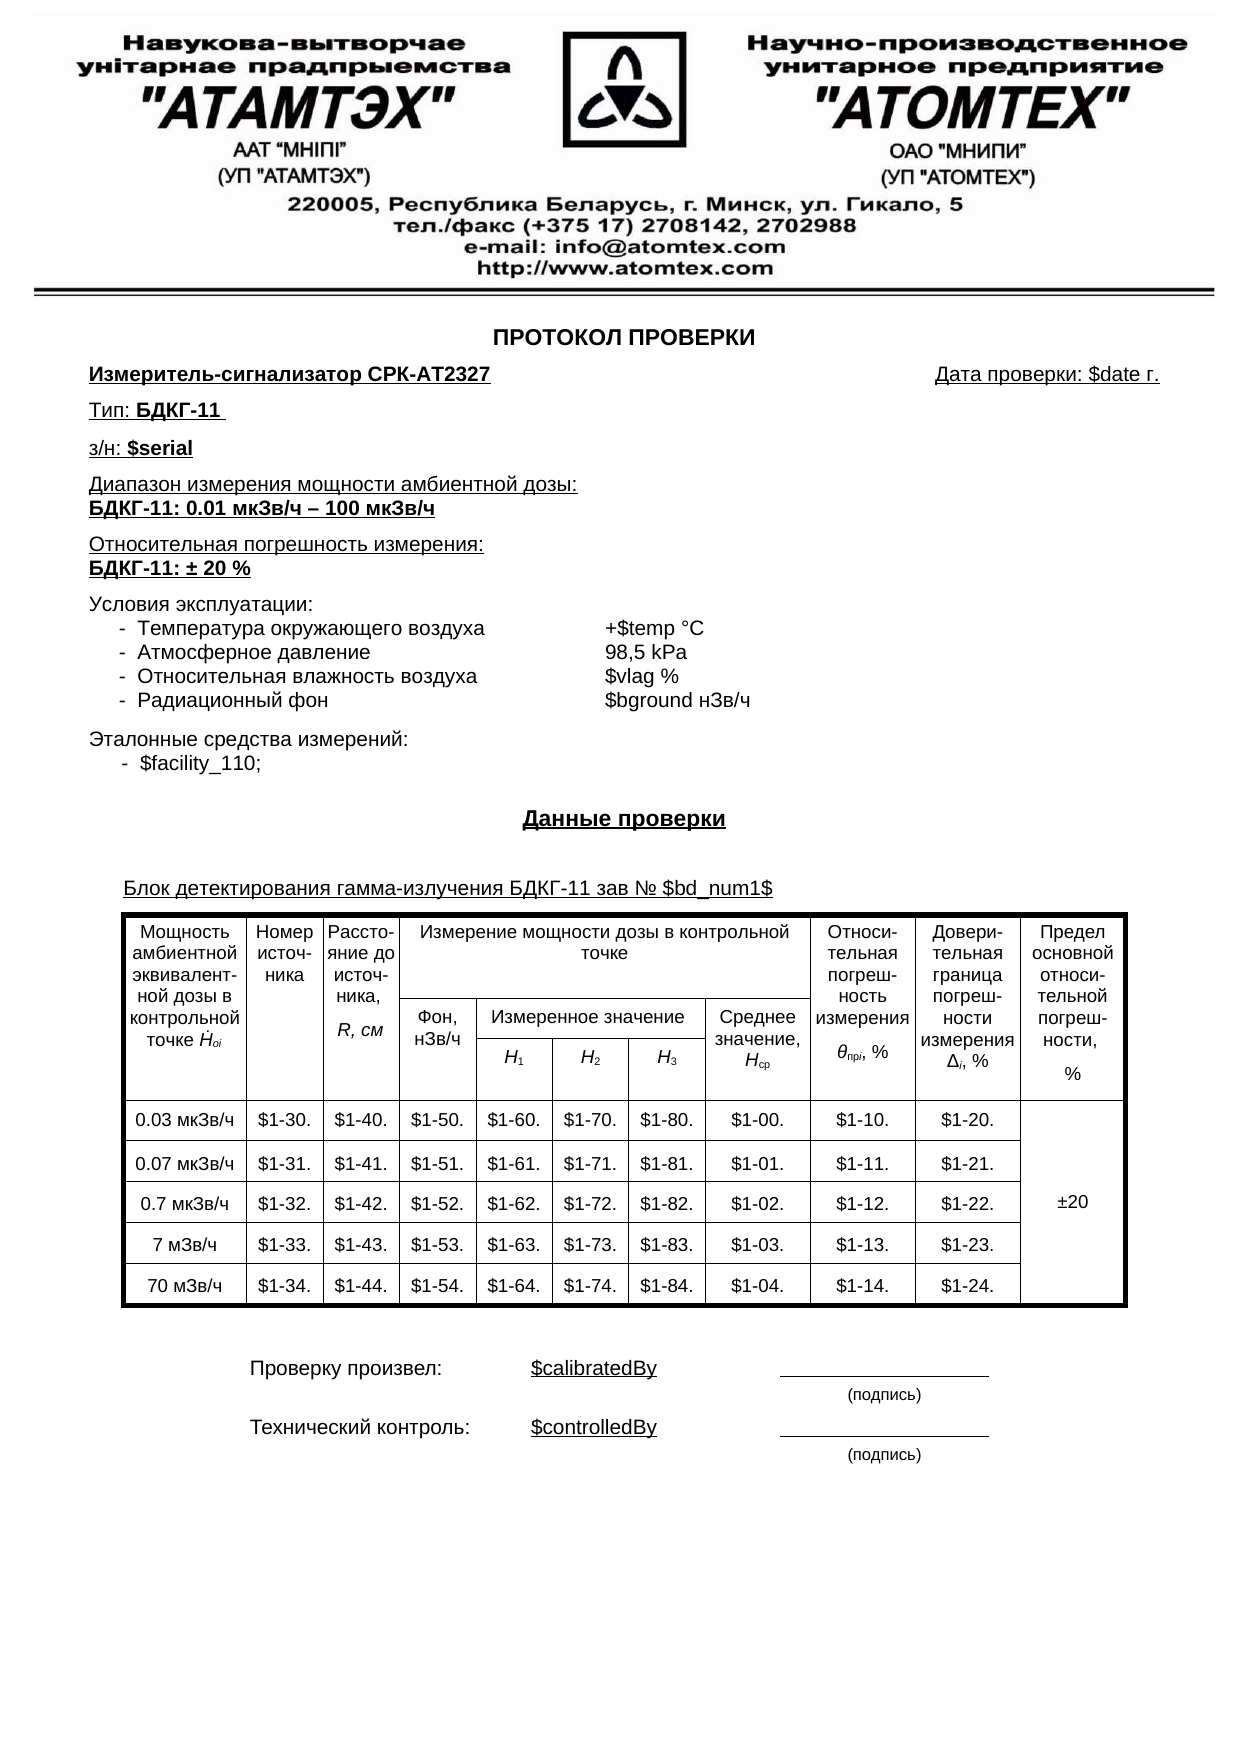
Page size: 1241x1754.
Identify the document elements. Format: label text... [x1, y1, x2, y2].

table_cell $1-64. [477, 1264, 552, 1303]
table_cell $1-72. [553, 1182, 628, 1222]
table_cell $1-54. [400, 1264, 476, 1303]
table_cell 70 мЗв/ч [126, 1264, 246, 1303]
table_cell $1-04. [706, 1264, 810, 1303]
table_cell $1-60. [477, 1101, 552, 1140]
table_cell ±20 [1021, 1101, 1123, 1303]
table_cell $1-31. [247, 1141, 323, 1181]
table_cell 0.07 мкЗв/ч [126, 1141, 246, 1181]
table_cell $1-10. [811, 1101, 915, 1140]
table_cell [244, 1385, 525, 1409]
text - $facility_110; [121, 751, 1160, 774]
table_cell [525, 1444, 764, 1468]
table_cell H1 [477, 1039, 552, 1099]
text Условия эксплуатации: [88, 592, 1160, 616]
text з/н: $serial [88, 436, 1160, 460]
table_cell 7 мЗв/ч [126, 1223, 246, 1262]
text ПРОТОКОЛ ПРОВЕРКИ [88, 323, 1160, 350]
table_cell $1-14. [811, 1264, 915, 1303]
table_cell 0.03 мкЗв/ч [126, 1101, 246, 1140]
text Тип: БДКГ-11 [88, 398, 1160, 422]
table_cell $1-11. [811, 1141, 915, 1181]
table_cell Технический контроль: [244, 1409, 525, 1444]
table_cell [525, 1385, 764, 1409]
table_header [764, 1350, 1004, 1385]
table_cell $1-44. [324, 1264, 399, 1303]
text - Температура окружающего воздуха +$temp °C [118, 616, 1160, 640]
table_cell Измеренное значение [477, 999, 705, 1037]
text Данные проверки [88, 804, 1160, 831]
text БДКГ-11: 0.01 мкЗв/ч – 100 мкЗв/ч [88, 496, 1160, 520]
table_cell $controlledBy [525, 1409, 764, 1444]
table_cell [244, 1444, 525, 1468]
text Диапазон измерения мощности амбиентной дозы: [88, 472, 1160, 496]
table_cell $1-01. [706, 1141, 810, 1181]
table_cell $1-83. [629, 1223, 705, 1262]
table_cell Номер источ-ника [247, 918, 323, 1099]
table_cell $1-84. [629, 1264, 705, 1303]
table_header $calibratedBy [525, 1350, 764, 1385]
table_cell $1-73. [553, 1223, 628, 1262]
text Относительная погрешность измерения: [88, 532, 1160, 556]
table_cell $1-30. [247, 1101, 323, 1140]
table_cell $1-24. [916, 1264, 1020, 1303]
table_cell $1-63. [477, 1223, 552, 1262]
table_cell $1-82. [629, 1182, 705, 1222]
text Измеритель-сигнализатор СРК-АТ2327 Дата проверки: $date г. [88, 362, 1160, 386]
text - Атмосферное давление 98,5 kPa [118, 640, 1160, 664]
picture [33, 12, 1215, 298]
table_cell Мощность амбиентной эквивалент-ной дозы в контрольной точке Ḣoi [126, 918, 246, 1099]
table_cell $1-74. [553, 1264, 628, 1303]
table_cell $1-51. [400, 1141, 476, 1181]
table_cell $1-81. [629, 1141, 705, 1181]
table_cell $1-21. [916, 1141, 1020, 1181]
table_cell $1-13. [811, 1223, 915, 1262]
table_cell H3 [629, 1039, 705, 1099]
table_cell Среднее значение, Hср [706, 999, 810, 1099]
text БДКГ-11: ± 20 % [88, 556, 1160, 580]
table_cell $1-33. [247, 1223, 323, 1262]
table_cell Рассто-яние до источ-ника, R, см [324, 918, 399, 1099]
table_cell H2 [553, 1039, 628, 1099]
table_cell $1-70. [553, 1101, 628, 1140]
text - Радиационный фон $bground нЗв/ч [118, 688, 1160, 712]
table_cell $1-02. [706, 1182, 810, 1222]
table_cell $1-43. [324, 1223, 399, 1262]
table_cell $1-00. [706, 1101, 810, 1140]
table_cell $1-42. [324, 1182, 399, 1222]
table_cell $1-03. [706, 1223, 810, 1262]
table_cell $1-53. [400, 1223, 476, 1262]
table_cell $1-20. [916, 1101, 1020, 1140]
table_cell $1-80. [629, 1101, 705, 1140]
table_cell (подпись) [764, 1385, 1004, 1409]
table_cell $1-12. [811, 1182, 915, 1222]
table_cell Предел основной относи-тельной погреш-ности, % [1021, 918, 1123, 1099]
table_cell $1-50. [400, 1101, 476, 1140]
table_header Проверку произвел: [244, 1350, 525, 1385]
table_cell $1-71. [553, 1141, 628, 1181]
table_cell $1-23. [916, 1223, 1020, 1262]
text - Относительная влажность воздуха $vlag % [118, 664, 1160, 688]
table_cell Измерение мощности дозы в контрольной точке [400, 918, 810, 998]
table_cell $1-34. [247, 1264, 323, 1303]
table_cell Довери-тельная граница погреш-ности измерения Δi, % [916, 918, 1020, 1099]
table_cell Относи-тельная погреш-ность измерения θпрi, % [811, 918, 915, 1099]
table_cell $1-40. [324, 1101, 399, 1140]
table_header Блок детектирования гамма-излучения БДКГ-11 зав № $bd_num1$ [123, 863, 1125, 912]
table_cell $1-62. [477, 1182, 552, 1222]
table_cell [764, 1409, 1004, 1444]
table_cell (подпись) [764, 1444, 1004, 1468]
table_cell $1-52. [400, 1182, 476, 1222]
table_cell $1-32. [247, 1182, 323, 1222]
table_cell 0.7 мкЗв/ч [126, 1182, 246, 1222]
table_cell $1-22. [916, 1182, 1020, 1222]
table_cell $1-41. [324, 1141, 399, 1181]
table_cell $1-61. [477, 1141, 552, 1181]
text Эталонные средства измерений: [88, 727, 1160, 751]
table_cell Фон, нЗв/ч [400, 999, 476, 1099]
